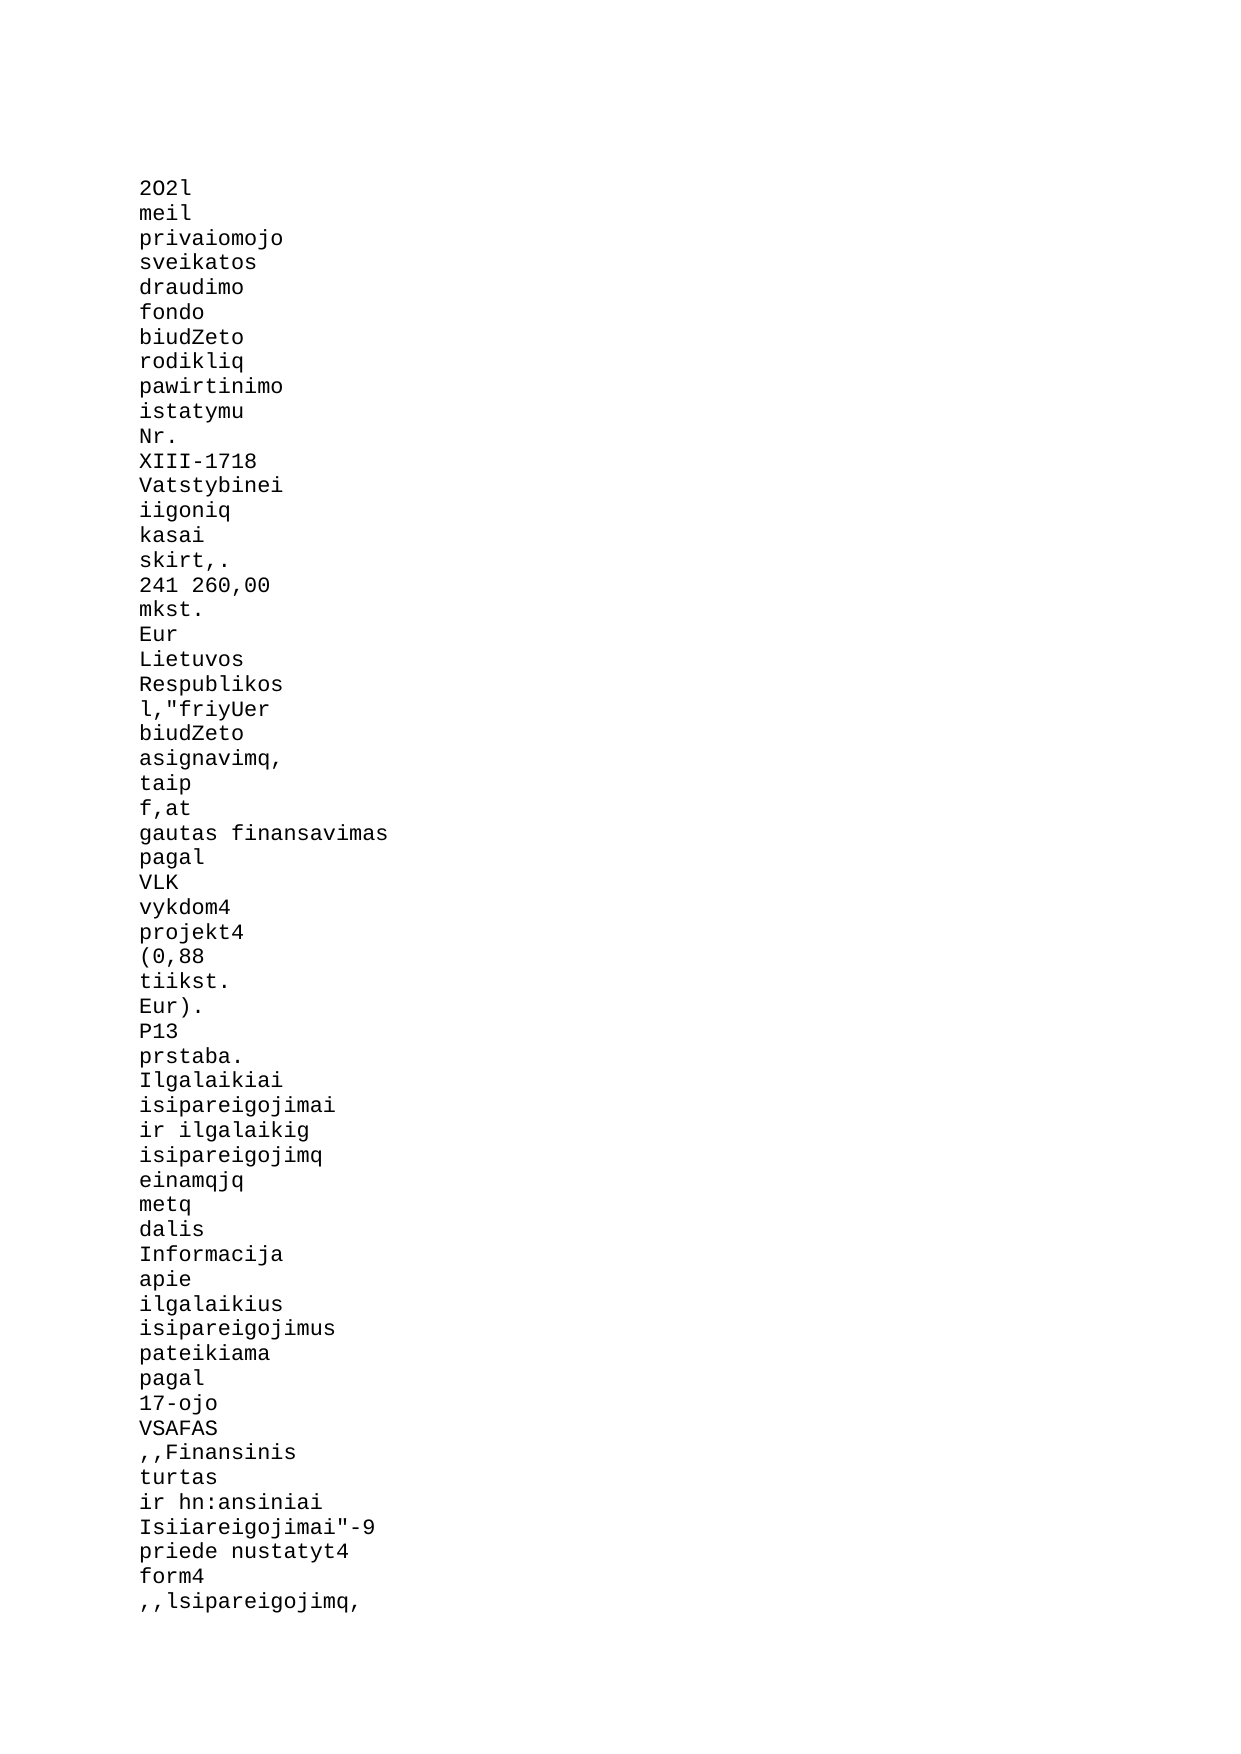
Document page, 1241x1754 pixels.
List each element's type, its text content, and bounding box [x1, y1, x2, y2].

text f,at [139, 797, 1101, 822]
text istatymu [139, 400, 1101, 425]
text form4 [139, 1566, 1101, 1590]
text pagal [139, 847, 1101, 871]
text pateikiama [139, 1342, 1101, 1367]
text pagal [139, 1367, 1101, 1392]
text VSAFAS [139, 1417, 1101, 1442]
text Nr. [139, 425, 1101, 450]
text skirt,. [139, 549, 1101, 574]
text ir ilgalaikig [139, 1119, 1101, 1144]
text ilgalaikius [139, 1293, 1101, 1318]
text isipareigojimus [139, 1318, 1101, 1342]
text P13 [139, 1020, 1101, 1045]
text isipareigojimai [139, 1094, 1101, 1119]
text Ilgalaikiai [139, 1070, 1101, 1094]
text Informacija [139, 1243, 1101, 1268]
text prstaba. [139, 1045, 1101, 1070]
text (0,88 [139, 946, 1101, 971]
text draudimo [139, 276, 1101, 301]
text apie [139, 1268, 1101, 1293]
text ir hn:ansiniai [139, 1491, 1101, 1516]
text pawirtinimo [139, 376, 1101, 400]
text Lietuvos [139, 648, 1101, 673]
text XIII-1718 [139, 450, 1101, 475]
text metq [139, 1194, 1101, 1218]
text Vatstybinei [139, 475, 1101, 499]
text asignavimq, [139, 747, 1101, 772]
text meil [139, 202, 1101, 227]
text mkst. [139, 599, 1101, 623]
text dalis [139, 1218, 1101, 1243]
text Respublikos [139, 673, 1101, 698]
text ,,lsipareigojimq, [139, 1590, 1101, 1615]
text taip [139, 772, 1101, 797]
text iigoniq [139, 499, 1101, 524]
text kasai [139, 524, 1101, 549]
text Eur). [139, 995, 1101, 1020]
text projekt4 [139, 921, 1101, 946]
text Eur [139, 623, 1101, 648]
text einamqjq [139, 1169, 1101, 1194]
text sveikatos [139, 252, 1101, 276]
text ,,Finansinis [139, 1442, 1101, 1466]
text biudZeto [139, 723, 1101, 747]
text gautas finansavimas [139, 822, 1101, 847]
text biudZeto [139, 326, 1101, 351]
text priede nustatyt4 [139, 1541, 1101, 1566]
text fondo [139, 301, 1101, 326]
text 241 260,00 [139, 574, 1101, 599]
text vykdom4 [139, 896, 1101, 921]
text turtas [139, 1466, 1101, 1491]
text rodikliq [139, 351, 1101, 376]
text 2O2l [139, 177, 1101, 202]
text privaiomojo [139, 227, 1101, 252]
text l,"friyUer [139, 698, 1101, 723]
text VLK [139, 871, 1101, 896]
text 17-ojo [139, 1392, 1101, 1417]
text Isiiareigojimai"-9 [139, 1516, 1101, 1541]
text tiikst. [139, 971, 1101, 995]
text isipareigojimq [139, 1144, 1101, 1169]
